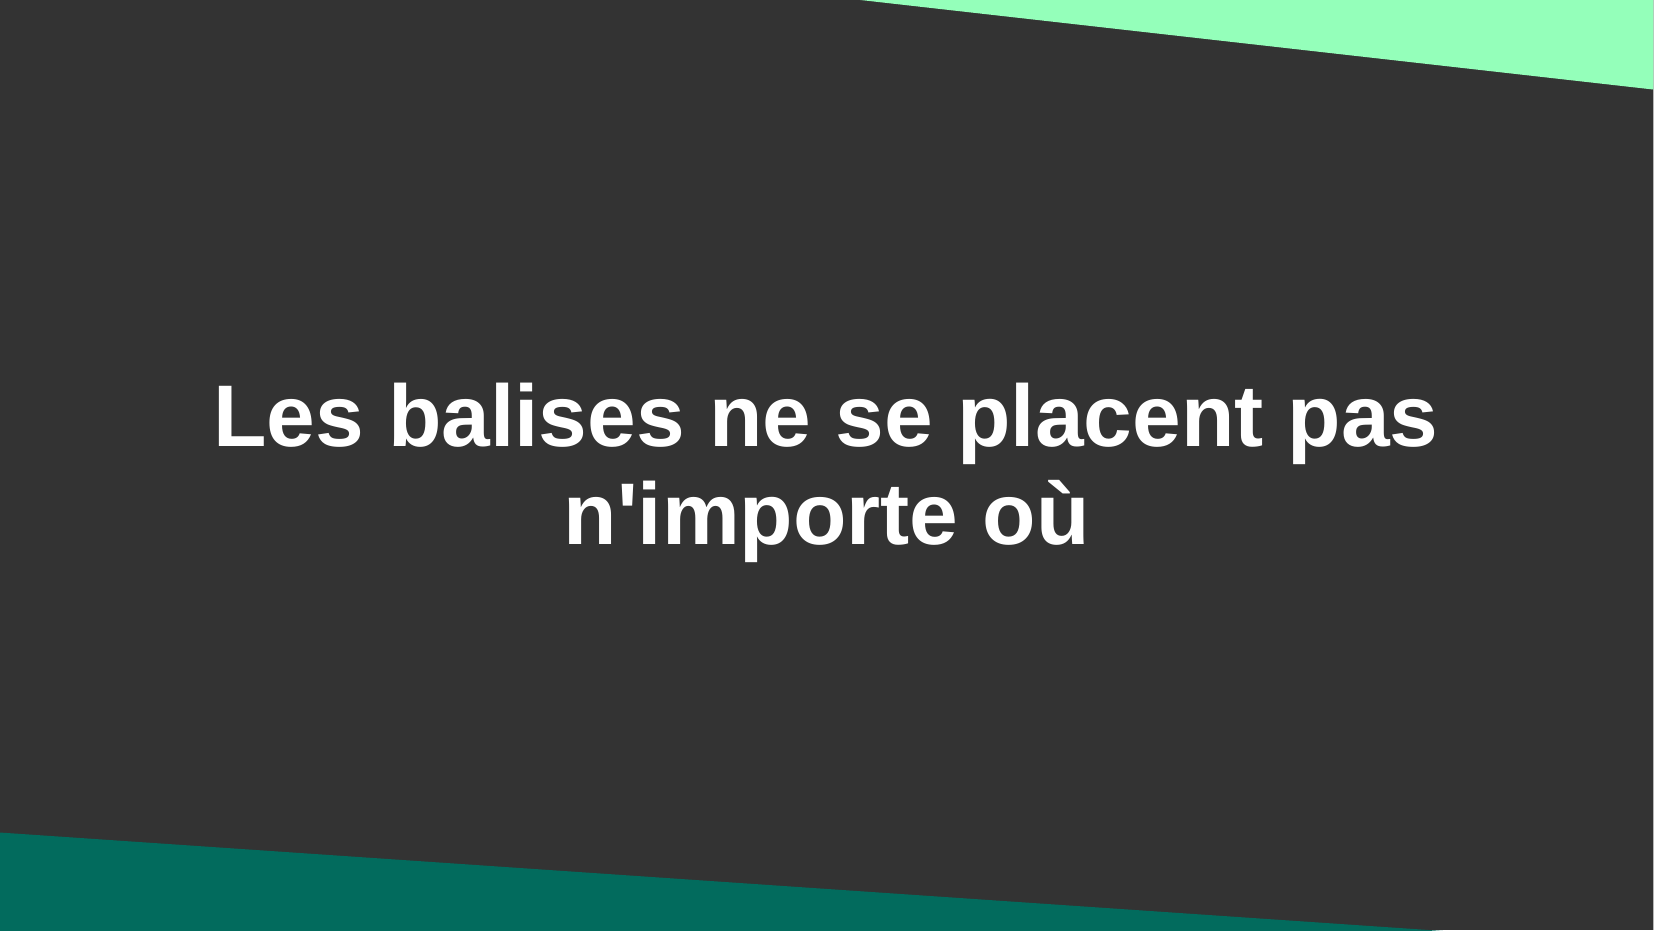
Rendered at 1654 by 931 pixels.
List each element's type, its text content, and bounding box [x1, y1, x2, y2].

text_box [860, 0, 1654, 90]
title Les balises ne se placent pas n'importe où [31, 367, 1622, 563]
